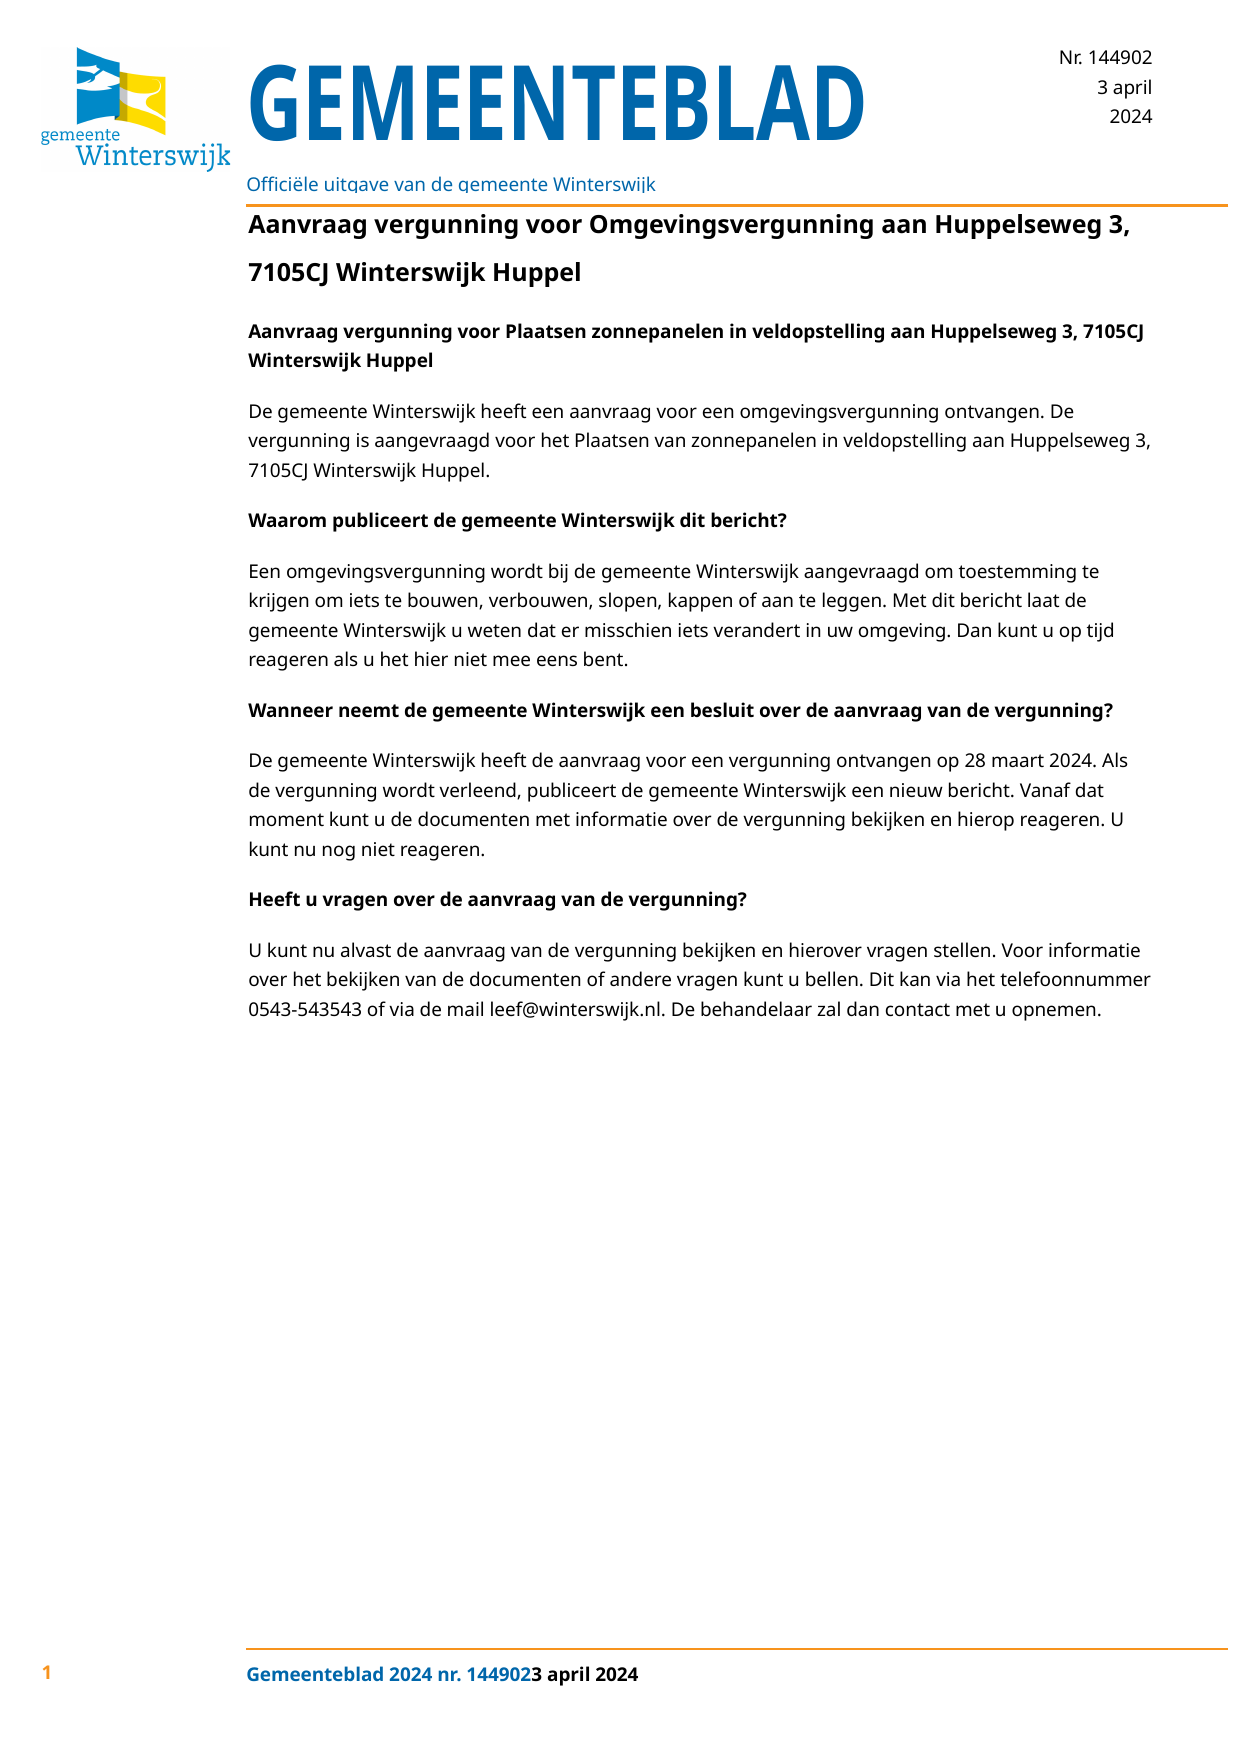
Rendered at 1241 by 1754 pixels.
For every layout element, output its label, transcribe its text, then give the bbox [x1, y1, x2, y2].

text U kunt nu alvast de aanvraag van de vergunning bekijken en hierover vragen stellen. Voor informatie over het bekijken van de documenten of andere vragen kunt u bellen. Dit kan via het telefoonnummer 0543-543543 of via de mail leef@winterswijk.nl. De behandelaar zal dan contact met u opnemen. [248, 937, 1152, 1022]
text Aanvraag vergunning voor Plaatsen zonnepanelen in veldopstelling aan Huppelseweg 3, 7105CJ Winterswijk Huppel [248, 318, 1152, 373]
text De gemeente Winterswijk heeft de aanvraag voor een vergunning ontvangen op 28 maart 2024. Als de vergunning wordt verleend, publiceert de gemeente Winterswijk een nieuw bericht. Vanaf dat moment kunt u de documenten met informatie over de vergunning bekijken en hierop reageren. U kunt nu nog niet reageren. [248, 747, 1152, 862]
text De gemeente Winterswijk heeft een aanvraag voor een omgevingsvergunning ontvangen. De vergunning is aangevraagd voor het Plaatsen van zonnepanelen in veldopstelling aan Huppelseweg 3, 7105CJ Winterswijk Huppel. [248, 398, 1152, 483]
text Wanneer neemt de gemeente Winterswijk een besluit over de aanvraag van de vergunning? [248, 697, 1152, 723]
text Waarom publiceert de gemeente Winterswijk dit bericht? [248, 507, 1152, 533]
text Aanvraag vergunning voor Omgevingsvergunning aan Huppelseweg 3, 7105CJ Winterswijk Huppel [248, 207, 1152, 288]
text Een omgevingsvergunning wordt bij de gemeente Winterswijk aangevraagd om toestemming te krijgen om iets te bouwen, verbouwen, slopen, kappen of aan te leggen. Met dit bericht laat de gemeente Winterswijk u weten dat er misschien iets verandert in uw omgeving. Dan kunt u op tijd reageren als u het hier niet mee eens bent. [248, 558, 1152, 672]
text Heeft u vragen over de aanvraag van de vergunning? [248, 887, 1152, 912]
picture [41, 47, 231, 172]
picture [225, 153, 231, 162]
